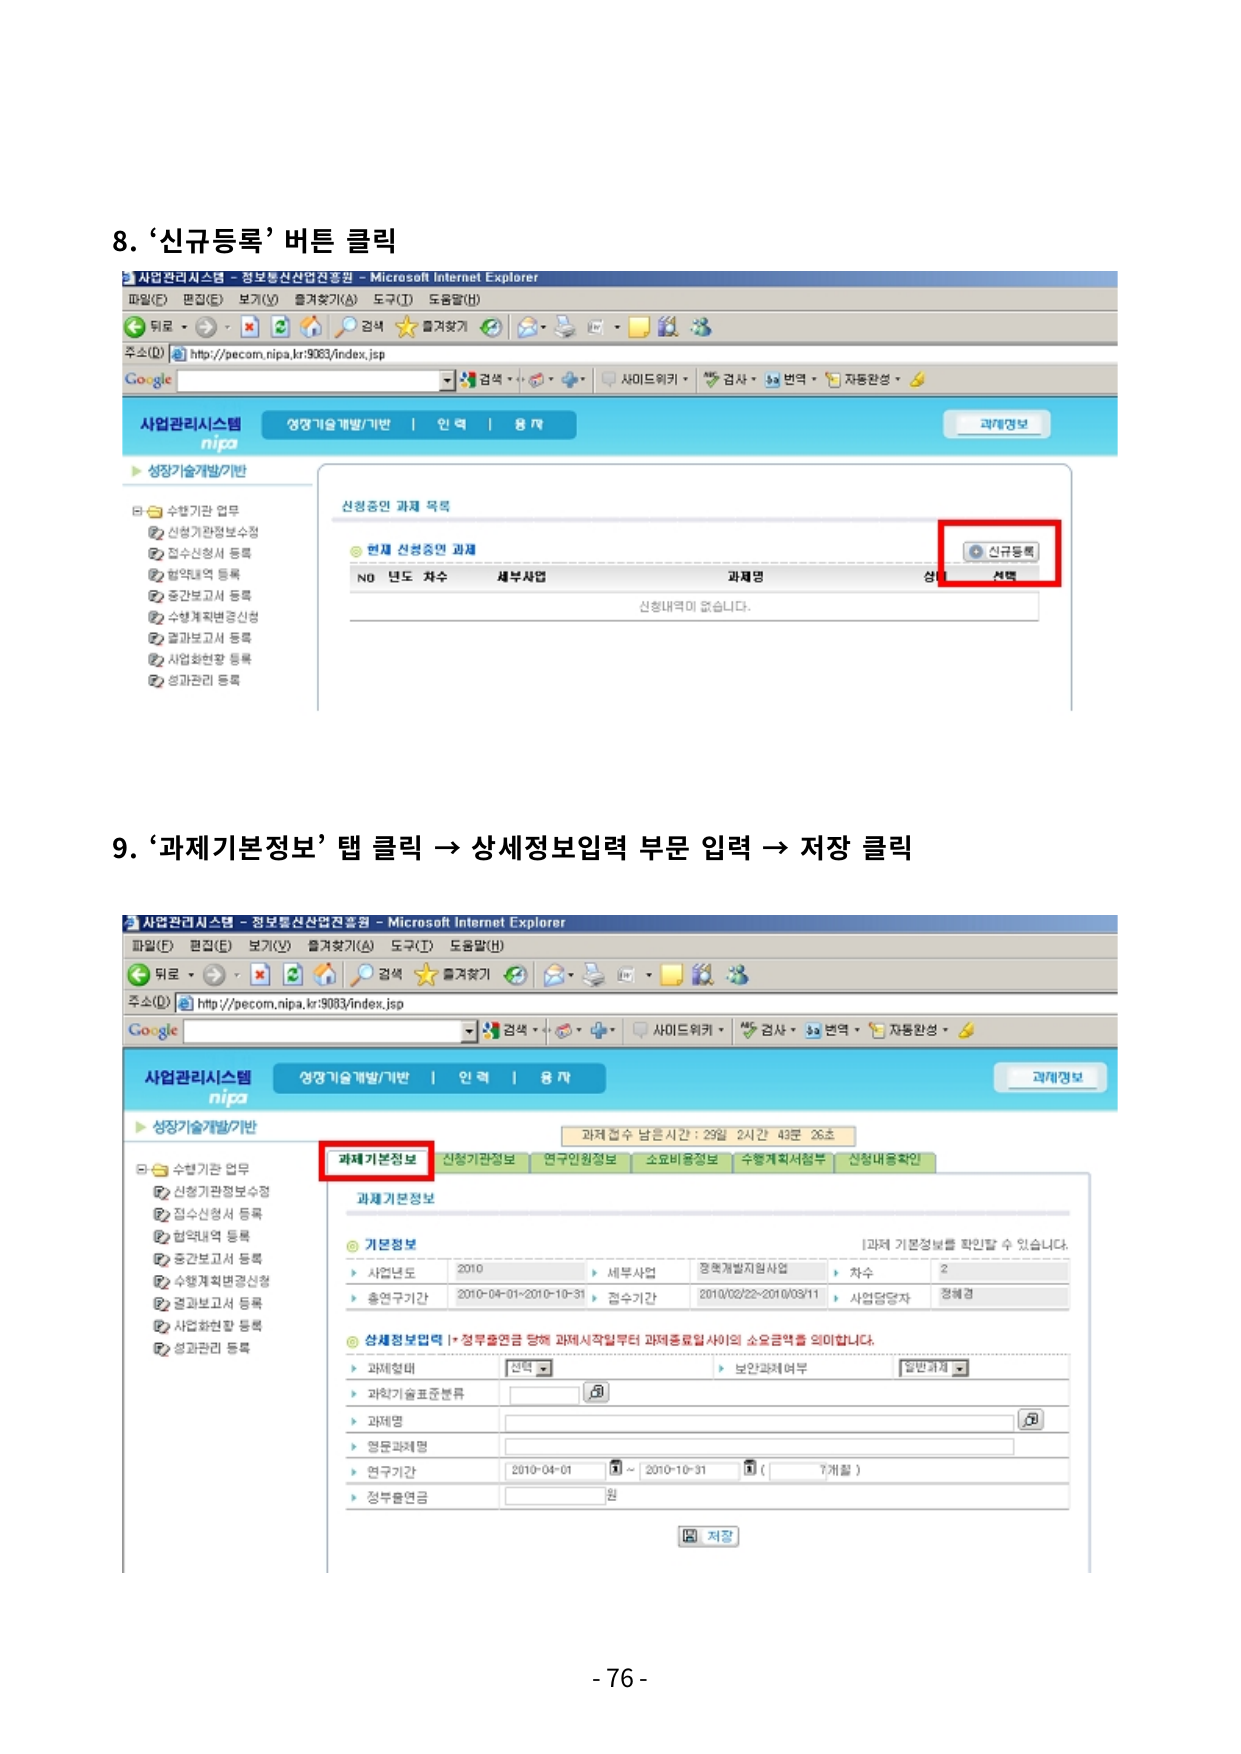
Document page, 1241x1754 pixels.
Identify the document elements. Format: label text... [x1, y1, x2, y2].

text 8. ‘신규등록’ 버튼 클릭 [112, 220, 1128, 259]
text 9. ‘과제기본정보’ 탭 클릭 → 상세정보입력 부문 입력 → 저장 클릭 [112, 827, 1128, 866]
picture [122, 915, 1118, 1573]
picture [122, 271, 1118, 791]
